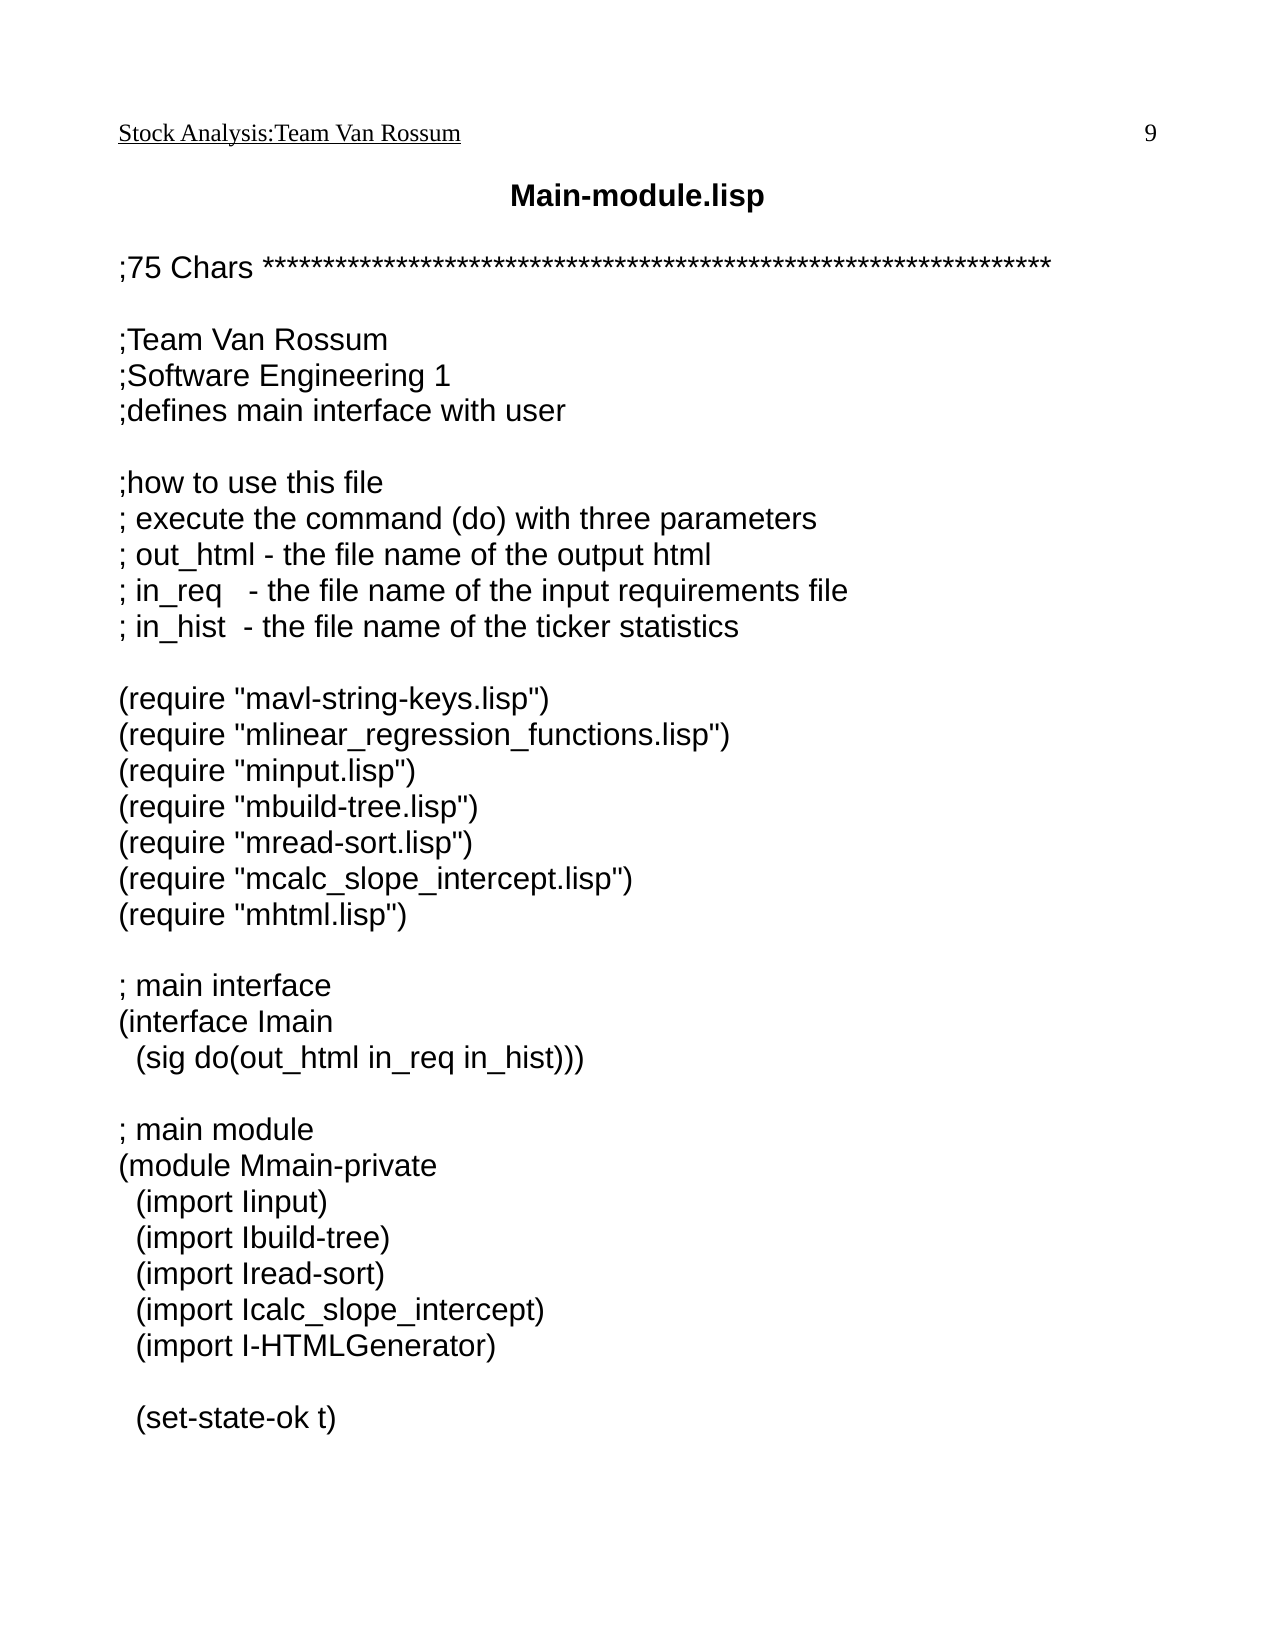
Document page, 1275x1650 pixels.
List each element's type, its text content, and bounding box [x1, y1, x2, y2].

text (sig do(out_html in_req in_hist))) [118, 1039, 1157, 1075]
text (require "mavl-string-keys.lisp") [118, 680, 1157, 716]
text (import I-HTMLGenerator) [118, 1327, 1157, 1363]
text ; in_req - the file name of the input requirements file [118, 572, 1157, 608]
text ; main module [118, 1111, 1157, 1147]
text (require "mcalc_slope_intercept.lisp") [118, 860, 1157, 896]
text ;how to use this file [118, 464, 1157, 500]
text (import Iinput) [118, 1183, 1157, 1219]
text (import Icalc_slope_intercept) [118, 1291, 1157, 1327]
text ; in_hist - the file name of the ticker statistics [118, 608, 1157, 644]
text (require "mhtml.lisp") [118, 896, 1157, 932]
text ;Team Van Rossum [118, 321, 1157, 357]
text ; main interface [118, 967, 1157, 1003]
text (module Mmain-private [118, 1147, 1157, 1183]
text (require "mbuild-tree.lisp") [118, 788, 1157, 824]
text ; execute the command (do) with three parameters [118, 500, 1157, 536]
text (import Ibuild-tree) [118, 1219, 1157, 1255]
text (require "minput.lisp") [118, 752, 1157, 788]
text ;defines main interface with user [118, 392, 1157, 428]
text (require "mlinear_regression_functions.lisp") [118, 716, 1157, 752]
text (interface Imain [118, 1003, 1157, 1039]
text (require "mread-sort.lisp") [118, 824, 1157, 860]
text ;75 Chars ***************************************************************** [118, 249, 1157, 285]
text (import Iread-sort) [118, 1255, 1157, 1291]
text Main-module.lisp [118, 177, 1157, 213]
text ; out_html - the file name of the output html [118, 536, 1157, 572]
text (set-state-ok t) [118, 1399, 1157, 1435]
text ;Software Engineering 1 [118, 357, 1157, 392]
